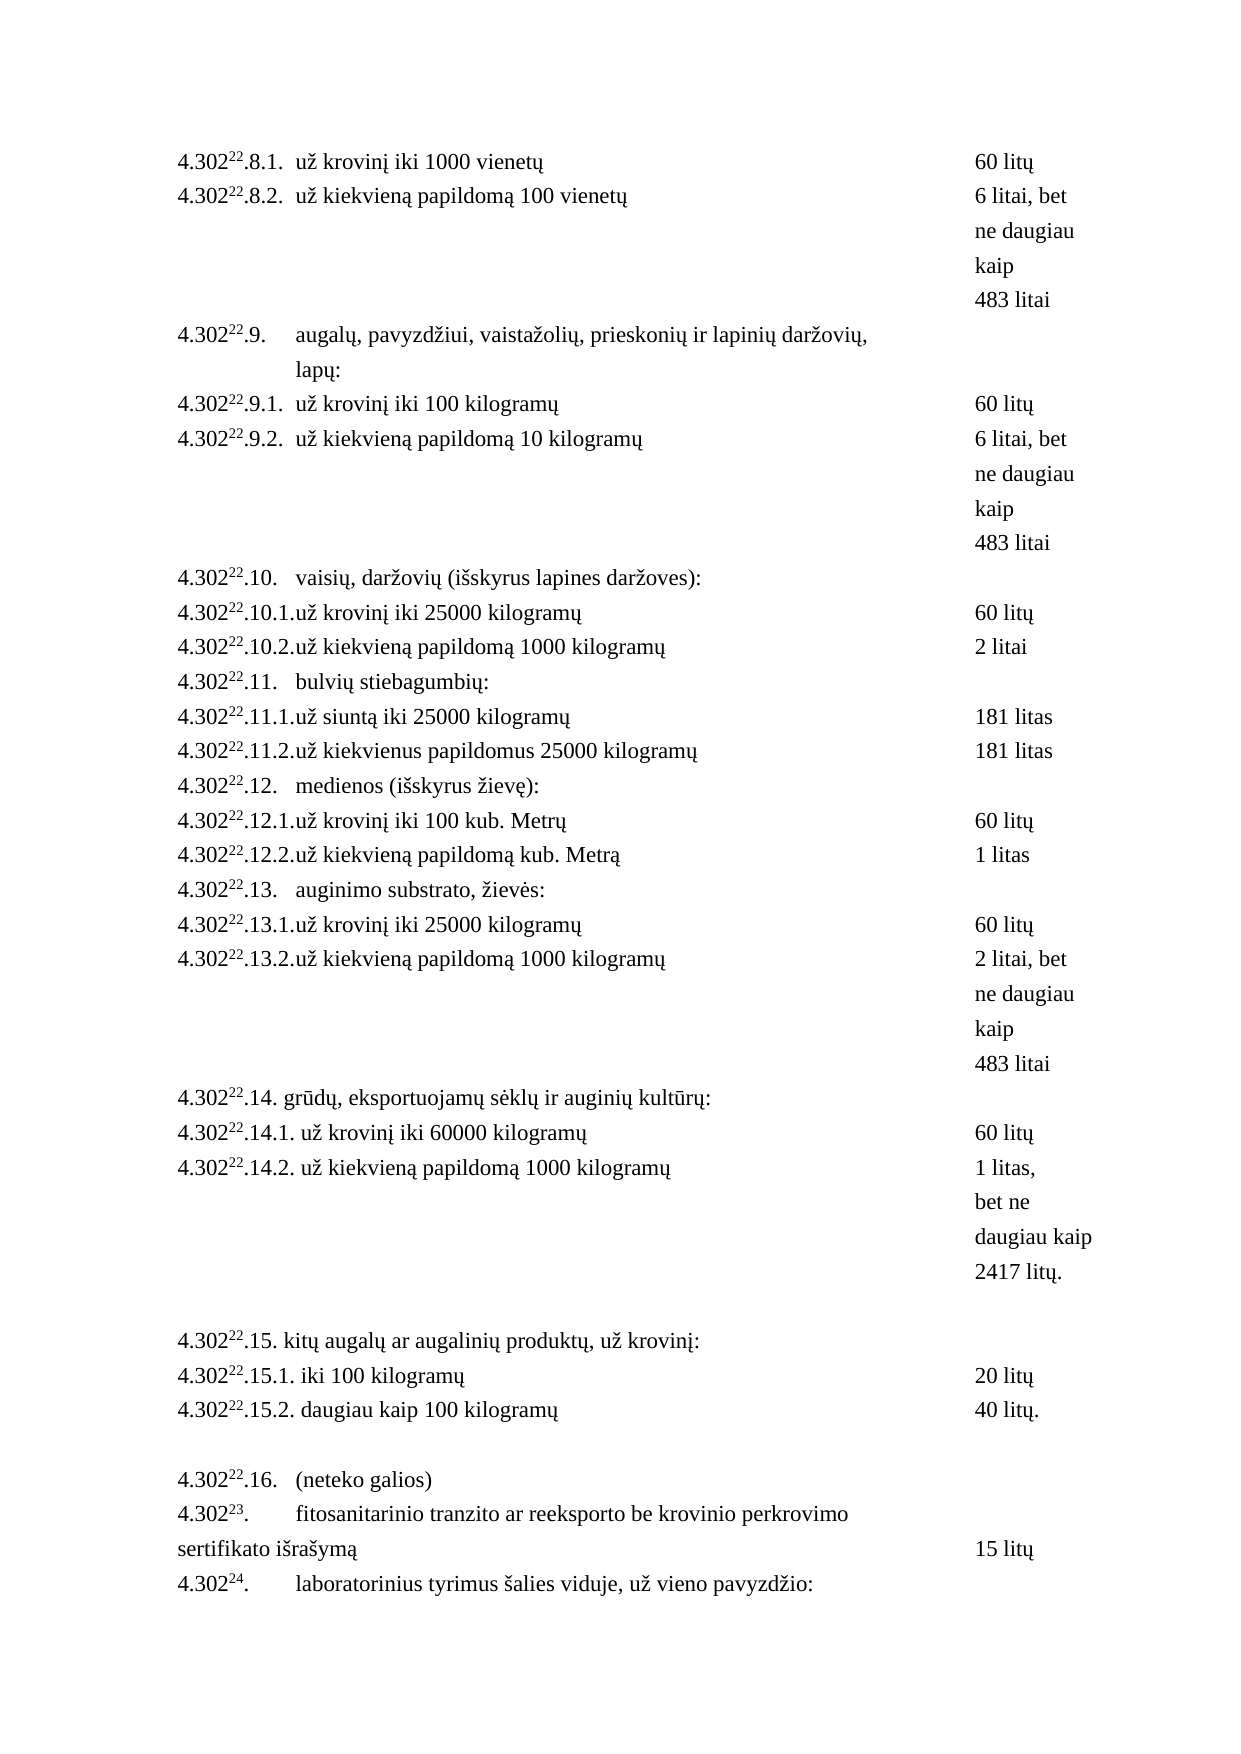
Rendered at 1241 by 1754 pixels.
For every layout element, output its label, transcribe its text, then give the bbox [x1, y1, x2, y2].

text 4.30222.13.1. už krovinį iki 25000 kilogramų 60 litų [177, 911, 1122, 937]
text 4.30222.11.1. už siuntą iki 25000 kilogramų 181 litas [177, 703, 1122, 729]
text kaip [974, 252, 1122, 278]
text 4.30222.12.2. už kiekvieną papildomą kub. Metrą 1 litas [177, 841, 1122, 868]
text 4.30222.10.1. už krovinį iki 25000 kilogramų 60 litų [177, 599, 1122, 625]
text 4.30222.8.1. už krovinį iki 1000 vienetų 60 litų [177, 148, 1122, 174]
text ne daugiau [974, 980, 1122, 1007]
text 4.30222.14.1. už krovinį iki 60000 kilogramų 60 litų [177, 1119, 1122, 1145]
text 483 litai [974, 529, 1122, 556]
text 4.30222.10. vaisių, daržovių (išskyrus lapines daržoves): [177, 564, 1122, 590]
text ne daugiau [974, 217, 1122, 243]
text 483 litai [974, 1049, 1122, 1076]
text 483 litai [974, 286, 1122, 313]
text lapų: [177, 356, 1122, 382]
text ne daugiau [974, 460, 1122, 486]
text kaip [974, 494, 1122, 521]
text bet ne [177, 1188, 1122, 1215]
text 4.30222.15.2. daugiau kaip 100 kilogramų 40 litų. [177, 1396, 1122, 1423]
text 2417 litų. [177, 1258, 1122, 1284]
text 4.30222.14.2. už kiekvieną papildomą 1000 kilogramų 1 litas, [177, 1154, 1122, 1180]
text 4.30222.8.2. už kiekvieną papildomą 100 vienetų 6 litai, bet [177, 182, 1122, 209]
text 4.30224. laboratorinius tyrimus šalies viduje, už vieno pavyzdžio: [177, 1570, 1122, 1596]
text 4.30222.12.1. už krovinį iki 100 kub. Metrų 60 litų [177, 807, 1122, 833]
text 4.30222.13.2. už kiekvieną papildomą 1000 kilogramų 2 litai, bet [177, 946, 1122, 972]
text 4.30222.9. augalų, pavyzdžiui, vaistažolių, prieskonių ir lapinių daržovių, [177, 321, 1122, 347]
text 4.30222.11.2. už kiekvienus papildomus 25000 kilogramų 181 litas [177, 737, 1122, 764]
text 4.30222.9.1. už krovinį iki 100 kilogramų 60 litų [177, 391, 1122, 417]
text 4.30222.16. (neteko galios) [177, 1466, 1122, 1492]
text 4.30222.10.2. už kiekvieną papildomą 1000 kilogramų 2 litai [177, 633, 1122, 660]
text 4.30222.11. bulvių stiebagumbių: [177, 668, 1122, 694]
text 4.30222.13. auginimo substrato, žievės: [177, 876, 1122, 902]
text 4.30222.15.1. iki 100 kilogramų 20 litų [177, 1362, 1122, 1388]
text 4.30222.15. kitų augalų ar augalinių produktų, už krovinį: [177, 1327, 1122, 1353]
text 4.30222.14. grūdų, eksportuojamų sėklų ir auginių kultūrų: [177, 1084, 1122, 1111]
text 4.30222.12. medienos (išskyrus žievę): [177, 772, 1122, 798]
text daugiau kaip [177, 1223, 1122, 1249]
text sertifikato išrašymą 15 litų [177, 1535, 1122, 1562]
text kaip [974, 1015, 1122, 1041]
text 4.30223. fitosanitarinio tranzito ar reeksporto be krovinio perkrovimo [177, 1501, 1122, 1527]
text 4.30222.9.2. už kiekvieną papildomą 10 kilogramų 6 litai, bet [177, 425, 1122, 452]
